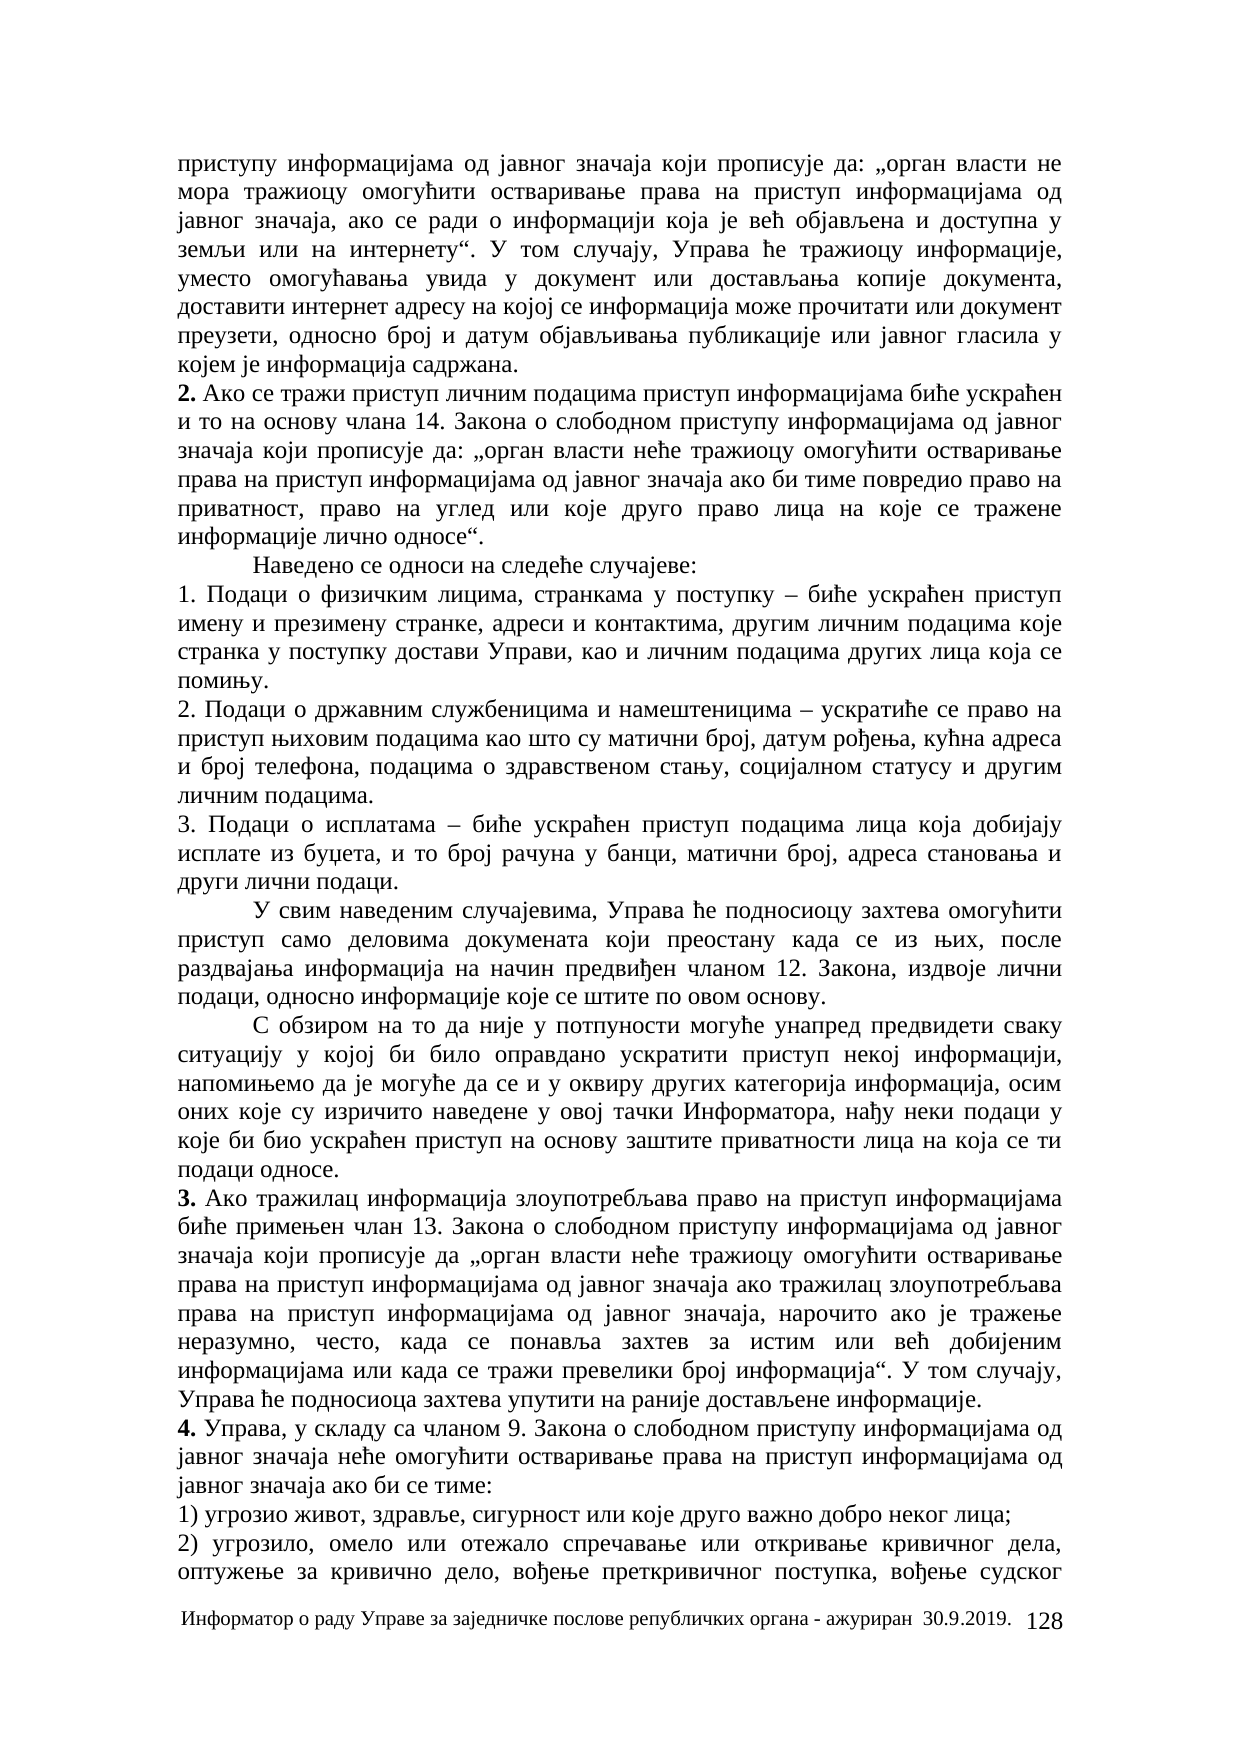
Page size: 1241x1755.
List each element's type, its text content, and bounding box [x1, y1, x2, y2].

text приступу информацијама од јавног значаја који прописује да: „орган власти не мора тражиоцу омогућити остваривање права на приступ информацијама од јавног значаја, ако се ради о информацији која је већ објављена и доступна у земљи или на интернету“. У том случају, Управа ће тражиоцу информације, уместо омогућавања увида у документ или достављања копије документа, доставити интернет адресу на којој се информација може прочитати или документ преузети, односно број и датум објављивања публикације или јавног гласила у којем је информација садржана. [177, 148, 1063, 378]
text Наведено се односи на следеће случајеве: [177, 550, 1063, 579]
text С обзиром на то да није у потпуности могуће унапред предвидети сваку ситуацију у којој би било оправдано ускратити приступ некој информацији, напомињемо да је могуће да се и у оквиру других категорија информација, осим оних које су изричито наведене у овој тачки Информатора, нађу неки подаци у које би био ускраћен приступ на основу заштите приватности лица на која се ти подаци односе. [177, 1010, 1063, 1183]
text У свим наведеним случајевима, Управа ће подносиоцу захтева омогућити приступ само деловима докумената који преостану када се из њих, после раздвајања информација на начин предвиђен чланом 12. Закона, издвоје лични подаци, односно информације које се штите по овом основу. [177, 895, 1063, 1010]
text 3. Подаци о исплатама – биће ускраћен приступ подацима лица која добијају исплате из буџета, и то број рачуна у банци, матични број, адреса становања и други лични подаци. [177, 809, 1063, 895]
text 4. Управа, у складу са чланом 9. Закона о слободном приступу информацијама од јавног значаја неће омогућити остваривање права на приступ информацијама од јавног значаја ако би се тиме: [177, 1413, 1063, 1499]
text 2. Подаци о државним службеницима и намештеницима – ускратиће се право на приступ њиховим подацима као што су матични број, датум рођења, кућна адреса и број телефона, подацима о здравственом стању, социјалном статусу и другим личним подацима. [177, 694, 1063, 809]
text 1) угрозио живот, здравље, сигурност или које друго важно добро неког лица; [177, 1499, 1063, 1528]
text 3. Ако тражилац информација злоупотребљава право на приступ информацијама биће примењен члан 13. Закона о слободном приступу информацијама од јавног значаја који прописује да „орган власти неће тражиоцу омогућити остваривање права на приступ информацијама од јавног значаја ако тражилац злоупотребљава права на приступ информацијама од јавног значаја, нарочито ако је тражење неразумно, често, када се понавља захтев за истим или већ добијеним информацијама или када се тражи превелики број информација“. У том случају, Управа ће подносиоца захтева упутити на раније достављене информације. [177, 1183, 1063, 1413]
text 2) угрозило, омело или отежало спречавање или откривање кривичног дела, оптужење за кривично дело, вођење преткривичног поступка, вођење судског [177, 1528, 1063, 1585]
text 1. Подаци о физичким лицима, странкама у поступку – биће ускраћен приступ имену и презимену странке, адреси и контактима, другим личним подацима које странка у поступку достави Управи, као и личним подацима других лица која се помињу. [177, 579, 1063, 694]
text 2. Ако се тражи приступ личним подацима приступ информацијама биће ускраћен и то на основу члана 14. Закона о слободном приступу информацијама од јавног значаја који прописује да: „орган власти неће тражиоцу омогућити остваривање права на приступ информацијама од јавног значаја ако би тиме повредио право на приватност, право на углед или које друго право лица на које се тражене информације лично односе“. [177, 378, 1063, 550]
